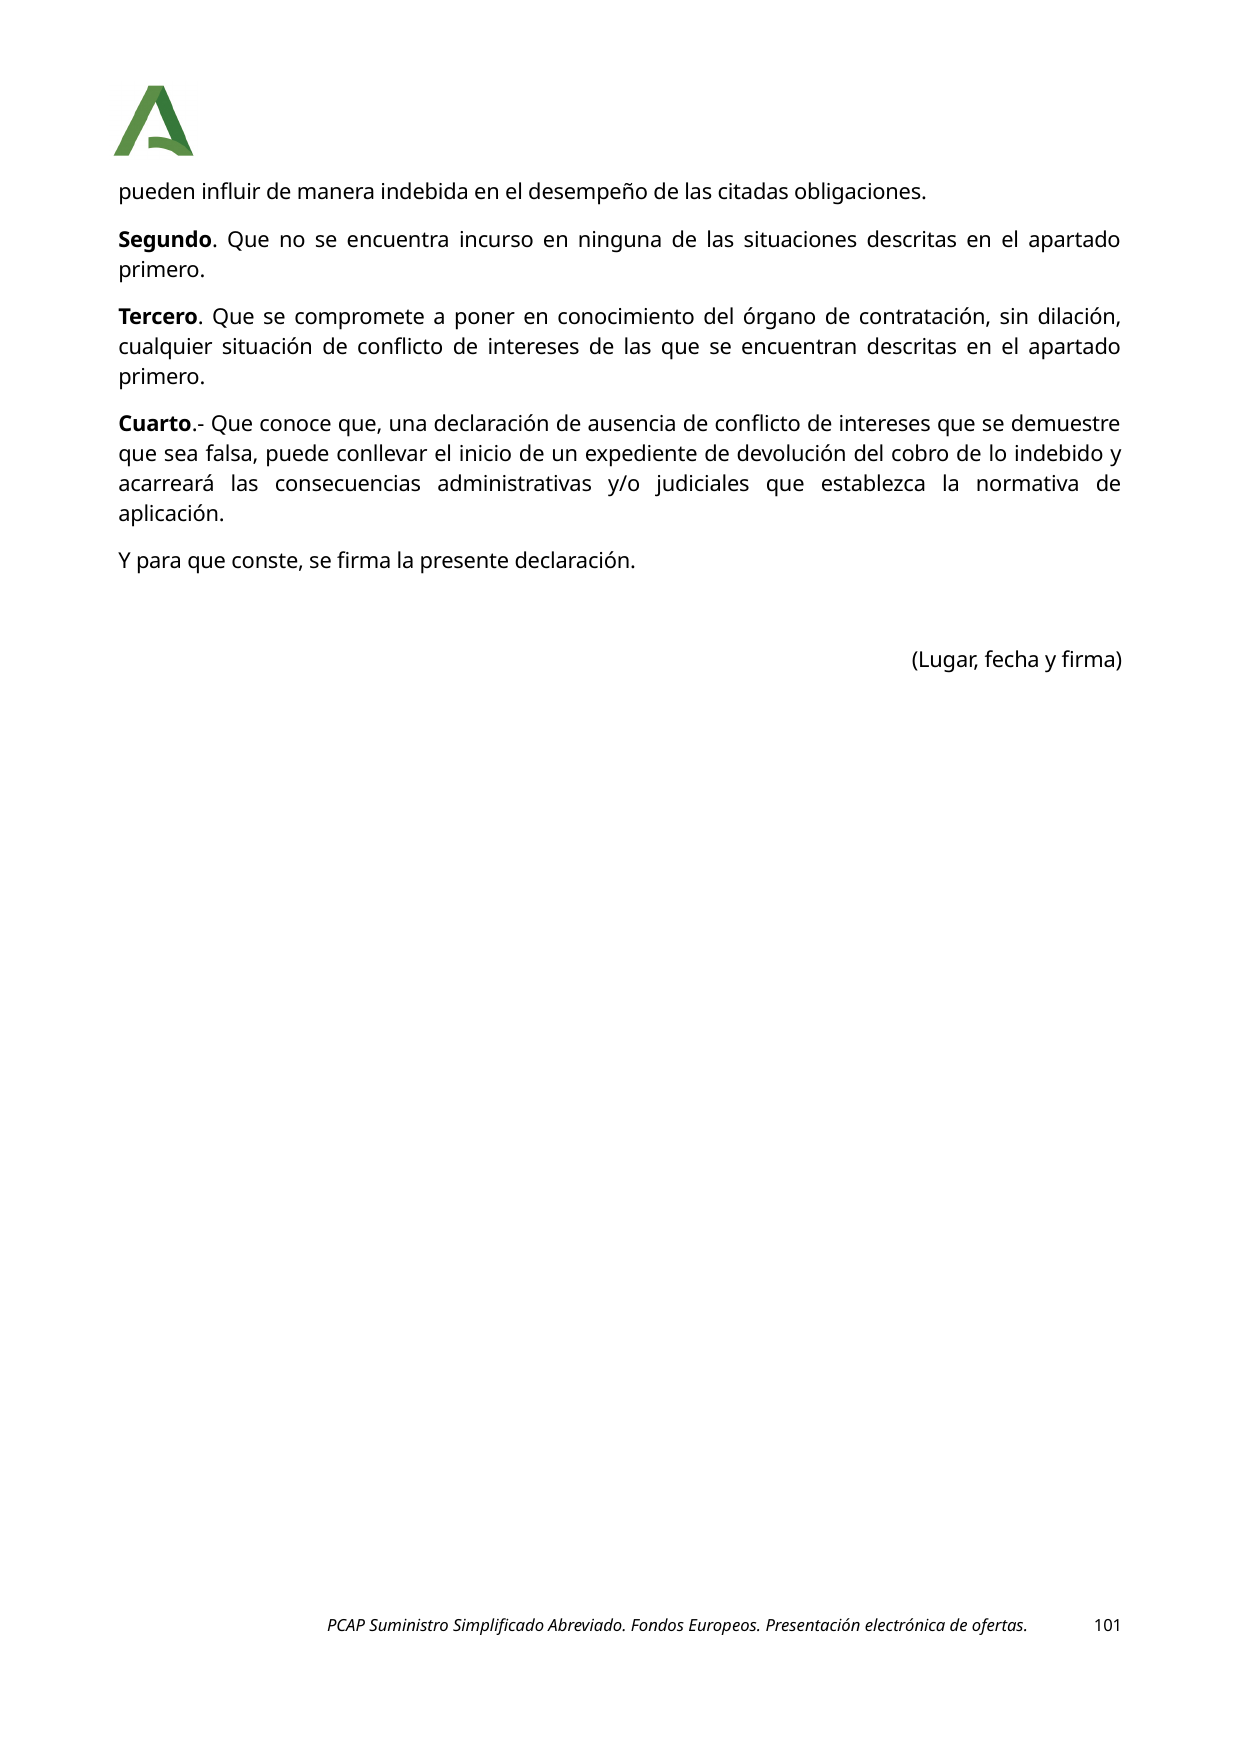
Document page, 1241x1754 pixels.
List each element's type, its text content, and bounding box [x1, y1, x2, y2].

text Cuarto.- Que conoce que, una declaración de ausencia de conflicto de intereses que se demuestre que sea falsa, puede conllevar el inicio de un expediente de devolución del cobro de lo indebido y acarreará las consecuencias administrativas y/o judiciales que establezca la normativa de aplicación. [118, 408, 1122, 527]
text Y para que conste, se firma la presente declaración. [118, 545, 1122, 575]
text (Lugar, fecha y firma) [118, 644, 1122, 674]
text Tercero. Que se compromete a poner en conocimiento del órgano de contratación, sin dilación, cualquier situación de conflicto de intereses de las que se encuentran descritas en el apartado primero. [118, 301, 1122, 391]
text Segundo. Que no se encuentra incurso en ninguna de las situaciones descritas en el apartado primero. [118, 224, 1122, 283]
list pueden influir de manera indebida en el desempeño de las citadas obligaciones. [118, 176, 1122, 206]
picture [109, 81, 198, 160]
